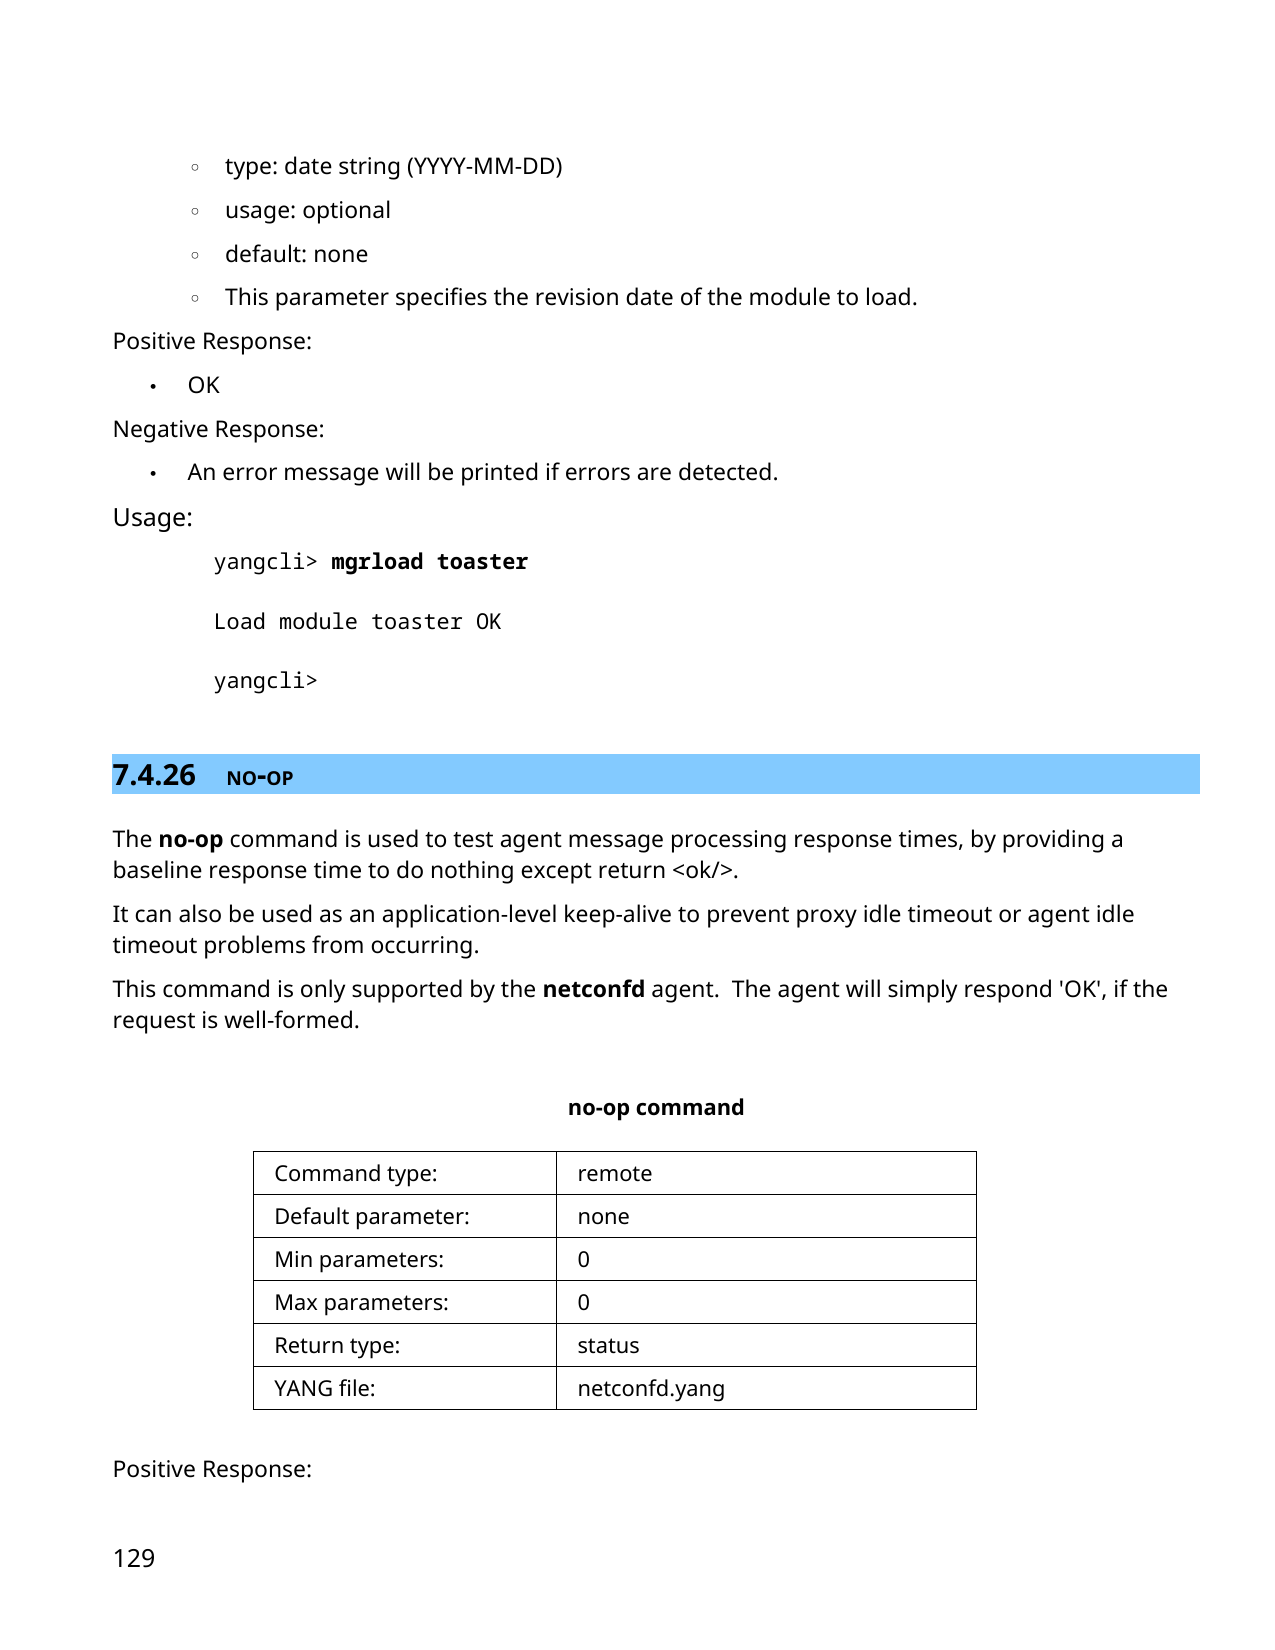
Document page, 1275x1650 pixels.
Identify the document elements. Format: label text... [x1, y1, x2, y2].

subtitle no-op command [127, 1092, 1185, 1121]
text Positive Response: [112, 1453, 1200, 1485]
text Usage: [112, 500, 1200, 534]
text This command is only supported by the netconfd agent. The agent will simply respond 'OK', if the request is well-formed. [112, 973, 1200, 1035]
list An error message will be printed if errors are detected. [150, 456, 1200, 487]
list OK [150, 369, 1200, 400]
list default: none [187, 237, 1200, 269]
table_cell none [557, 1195, 976, 1237]
list type: date string (YYYY-MM-DD) [187, 150, 1200, 181]
table_cell netconfd.yang [557, 1367, 976, 1409]
table_cell Return type: [254, 1324, 556, 1366]
list This parameter specifies the revision date of the module to load. [187, 281, 1200, 312]
text Positive Response: [112, 325, 1200, 356]
table_header remote [557, 1152, 976, 1194]
table_cell 0 [557, 1238, 976, 1280]
table_header Command type: [254, 1152, 556, 1194]
table_cell Max parameters: [254, 1281, 556, 1323]
table_cell YANG file: [254, 1367, 556, 1409]
text yangcli> mgrload toaster Load module toaster OK yangcli> [139, 546, 1200, 725]
text Negative Response: [112, 412, 1200, 444]
table_cell status [557, 1324, 976, 1366]
table_cell Default parameter: [254, 1195, 556, 1237]
table_cell Min parameters: [254, 1238, 556, 1280]
text It can also be used as an application-level keep-alive to prevent proxy idle timeout or agent idle timeout problems from occurring. [112, 898, 1200, 960]
list usage: optional [187, 194, 1200, 225]
table_cell 0 [557, 1281, 976, 1323]
subtitle no-op [112, 754, 1200, 794]
text The no-op command is used to test agent message processing response times, by providing a baseline response time to do nothing except return <ok/>. [112, 823, 1200, 885]
